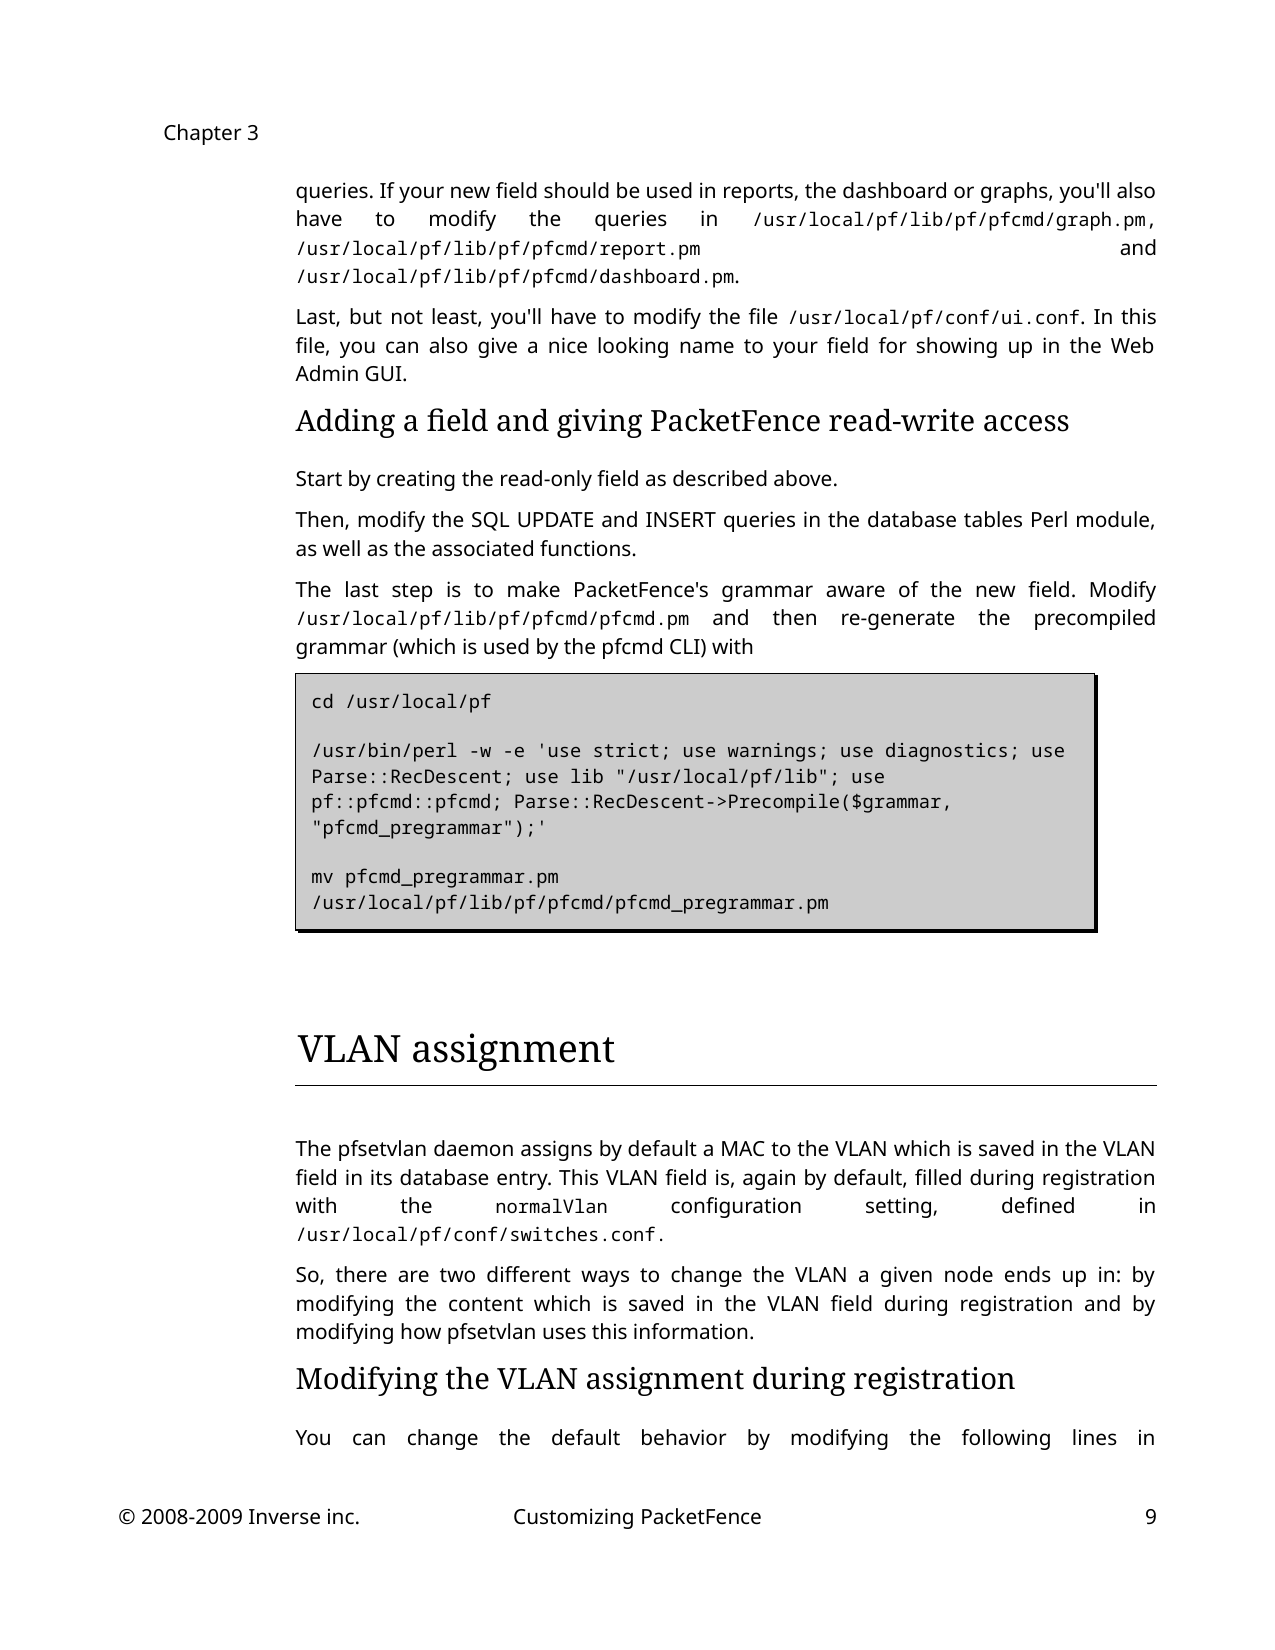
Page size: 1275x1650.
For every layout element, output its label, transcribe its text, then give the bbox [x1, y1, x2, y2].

subtitle VLAN assignment [295, 1023, 1157, 1085]
text The last step is to make PacketFence's grammar aware of the new field. Modify /usr/local/pf/lib/pf/pfcmd/pfcmd.pm and then re-generate the precompiled grammar (which is used by the pfcmd CLI) with [295, 575, 1157, 660]
subtitle Adding a field and giving PacketFence read-write access [295, 400, 1157, 440]
text queries. If your new field should be used in reports, the dashboard or graphs, you'll also have to modify the queries in /usr/local/pf/lib/pf/pfcmd/graph.pm, /usr/local/pf/lib/pf/pfcmd/report.pm and /usr/local/pf/lib/pf/pfcmd/dashboard.pm. [295, 176, 1157, 290]
subtitle Modifying the VLAN assignment during registration [295, 1358, 1157, 1398]
text /usr/bin/perl -w -e 'use strict; use warnings; use diagnostics; use Parse::RecDescent; use lib "/usr/local/pf/lib"; use pf::pfcmd::pfcmd; Parse::RecDescent->Precompile($grammar, "pfcmd_pregrammar");' [296, 722, 1094, 840]
text mv pfcmd_pregrammar.pm /usr/local/pf/lib/pf/pfcmd/pfcmd_pregrammar.pm [296, 848, 1094, 929]
text Start by creating the read-only field as described above. [295, 464, 1157, 493]
text Then, modify the SQL UPDATE and INSERT queries in the database tables Perl module, as well as the associated functions. [295, 506, 1157, 562]
text Last, but not least, you'll have to modify the file /usr/local/pf/conf/ui.conf. In this file, you can also give a nice looking name to your field for showing up in the Web Admin GUI. [295, 302, 1157, 388]
text cd /usr/local/pf [296, 674, 1094, 714]
text You can change the default behavior by modifying the following lines in [295, 1423, 1157, 1451]
text The pfsetvlan daemon assigns by default a MAC to the VLAN which is saved in the VLAN field in its database entry. This VLAN field is, again by default, filled during registration with the normalVlan configuration setting, defined in /usr/local/pf/conf/switches.conf. [295, 1134, 1157, 1248]
text So, there are two different ways to change the VLAN a given node ends up in: by modifying the content which is saved in the VLAN field during registration and by modifying how pfsetvlan uses this information. [295, 1261, 1157, 1346]
